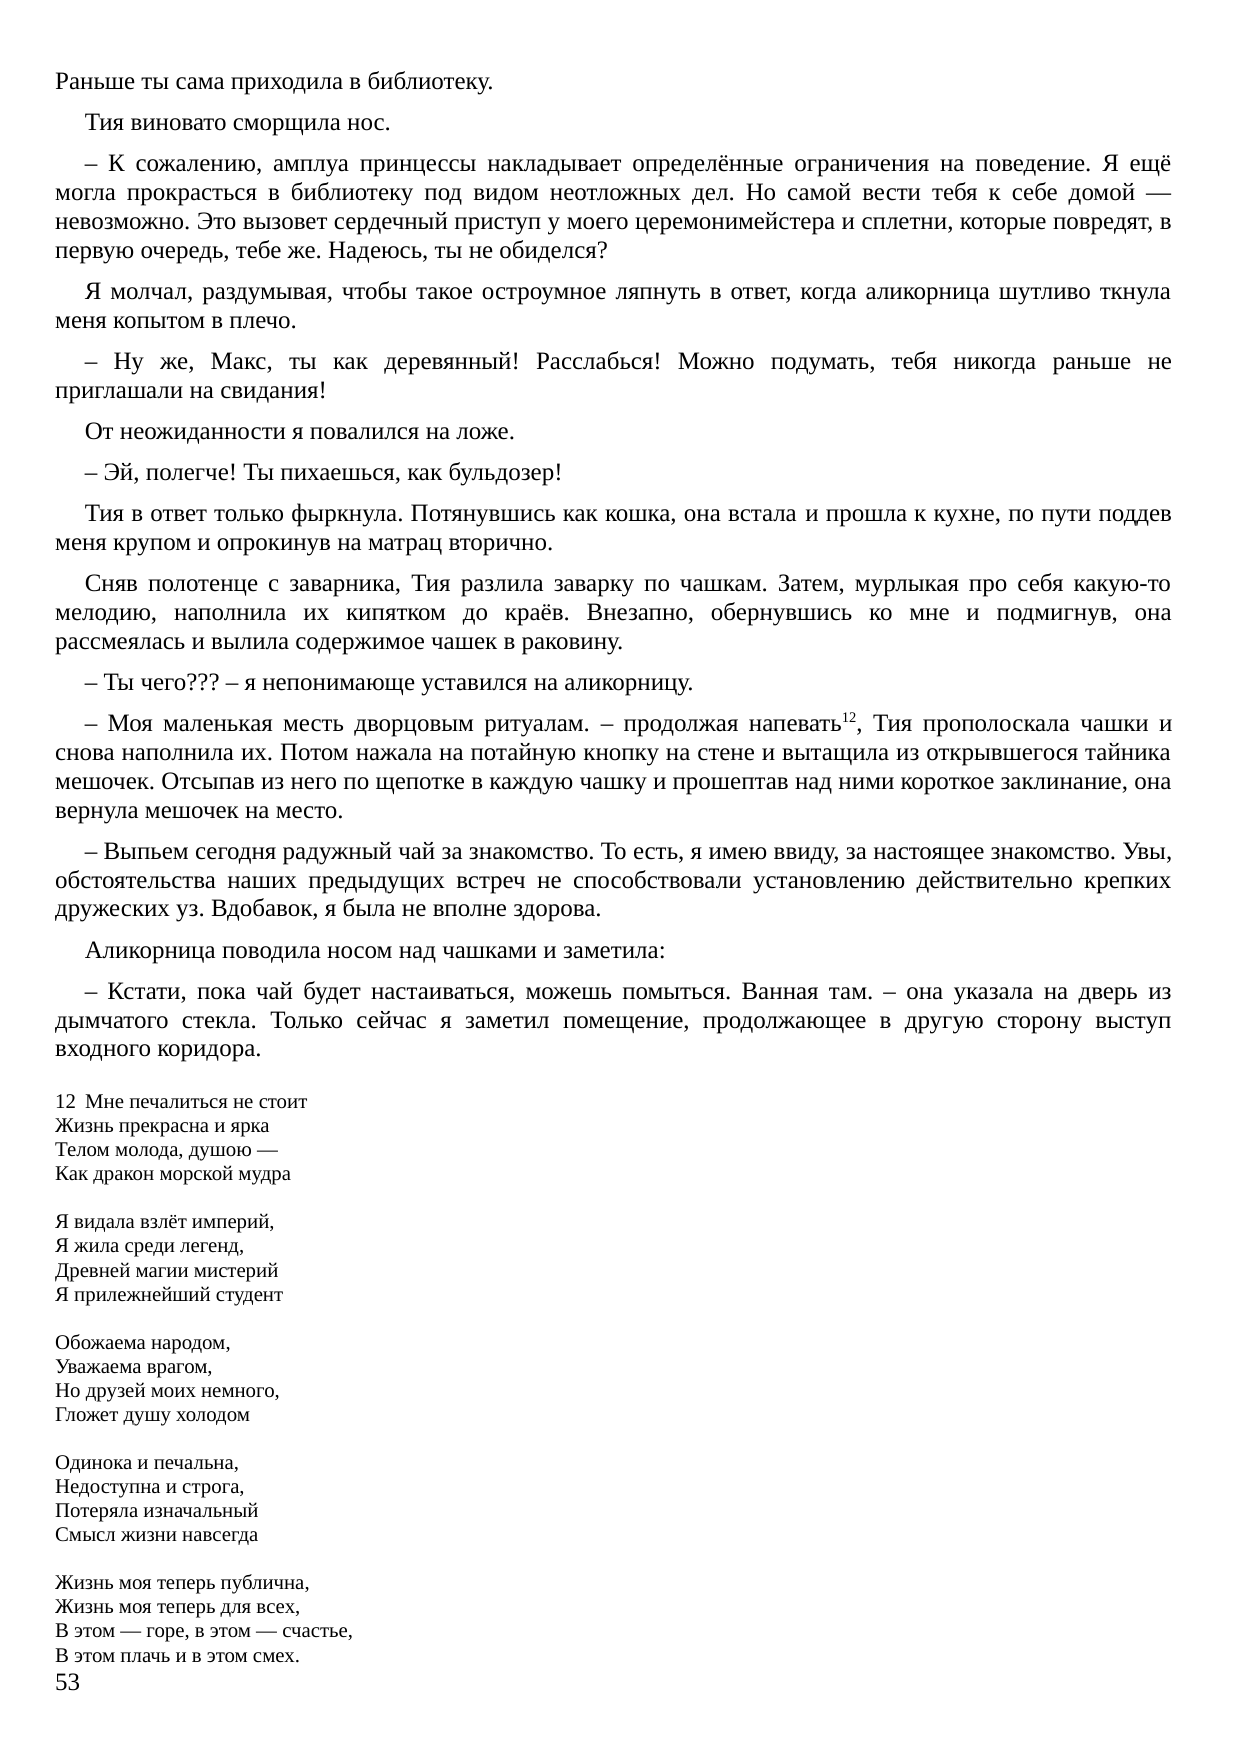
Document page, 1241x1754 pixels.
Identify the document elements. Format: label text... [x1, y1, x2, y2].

text – Эй, полегче! Ты пихаешься, как бульдозер! [55, 457, 1173, 486]
text Тия виновато сморщила нос. [55, 107, 1173, 136]
text В этом плачь и в этом смех. [55, 1642, 1173, 1667]
text – Выпьем сегодня радужный чай за знакомство. То есть, я имею ввиду, за настоящее знакомство. Увы, обстоятельства наших предыдущих встреч не способствовали установлению действительно крепких дружеских уз. Вдобавок, я была не вполне здорова. [55, 836, 1173, 922]
text Раньше ты сама приходила в библиотеку. [55, 66, 1173, 95]
text Древней магии мистерий [55, 1257, 1173, 1282]
text Сняв полотенце с заварника, Тия разлила заварку по чашкам. Затем, мурлыкая про себя какую-то мелодию, наполнила их кипятком до краёв. Внезапно, обернувшись ко мне и подмигнув, она рассмеялась и вылила содержимое чашек в раковину. [55, 568, 1173, 655]
text От неожиданности я повалился на ложе. [55, 416, 1173, 445]
text Я жила среди легенд, [55, 1233, 1173, 1257]
text – К сожалению, амплуа принцессы накладывает определённые ограничения на поведение. Я ещё могла прокрасться в библиотеку под видом неотложных дел. Но самой вести тебя к себе домой — невозможно. Это вызовет сердечный приступ у моего церемонимейстера и сплетни, которые повредят, в первую очередь, тебе же. Надеюсь, ты не обиделся? [55, 148, 1173, 263]
text Как дракон морской мудра [55, 1161, 1173, 1185]
text Потеряла изначальный [55, 1498, 1173, 1522]
text – Кстати, пока чай будет настаиваться, можешь помыться. Ванная там. – она указала на дверь из дымчатого стекла. Только сейчас я заметил помещение, продолжающее в другую сторону выступ входного коридора. [55, 976, 1173, 1062]
text Обожаема народом, [55, 1330, 1173, 1354]
text Я видала взлёт империй, [55, 1209, 1173, 1233]
text Мне печалиться не стоит [55, 1089, 1173, 1113]
text Жизнь моя теперь публична, [55, 1570, 1173, 1594]
text Уважаема врагом, [55, 1354, 1173, 1378]
text Аликорница поводила носом над чашками и заметила: [55, 935, 1173, 963]
text Одинока и печальна, [55, 1450, 1173, 1474]
text – Ну же, Макс, ты как деревянный! Расслабься! Можно подумать, тебя никогда раньше не приглашали на свидания! [55, 346, 1173, 403]
text Смысл жизни навсегда [55, 1522, 1173, 1546]
text В этом — горе, в этом — счастье, [55, 1618, 1173, 1642]
text Недоступна и строга, [55, 1474, 1173, 1498]
text Жизнь прекрасна и ярка [55, 1113, 1173, 1137]
text – Моя маленькая месть дворцовым ритуалам. – продолжая напевать, Тия прополоскала чашки и снова наполнила их. Потом нажала на потайную кнопку на стене и вытащила из открывшегося тайника мешочек. Отсыпав из него по щепотке в каждую чашку и прошептав над ними короткое заклинание, она вернула мешочек на место. [55, 708, 1173, 823]
text Тия в ответ только фыркнула. Потянувшись как кошка, она встала и прошла к кухне, по пути поддев меня крупом и опрокинув на матрац вторично. [55, 498, 1173, 556]
text Я молчал, раздумывая, чтобы такое остроумное ляпнуть в ответ, когда аликорница шутливо ткнула меня копытом в плечо. [55, 276, 1173, 333]
text Жизнь моя теперь для всех, [55, 1594, 1173, 1618]
text Гложет душу холодом [55, 1402, 1173, 1426]
text Но друзей моих немного, [55, 1378, 1173, 1402]
text Я прилежнейший студент [55, 1282, 1173, 1306]
text Телом молода, душою — [55, 1137, 1173, 1161]
text – Ты чего??? – я непонимающе уставился на аликорницу. [55, 667, 1173, 696]
